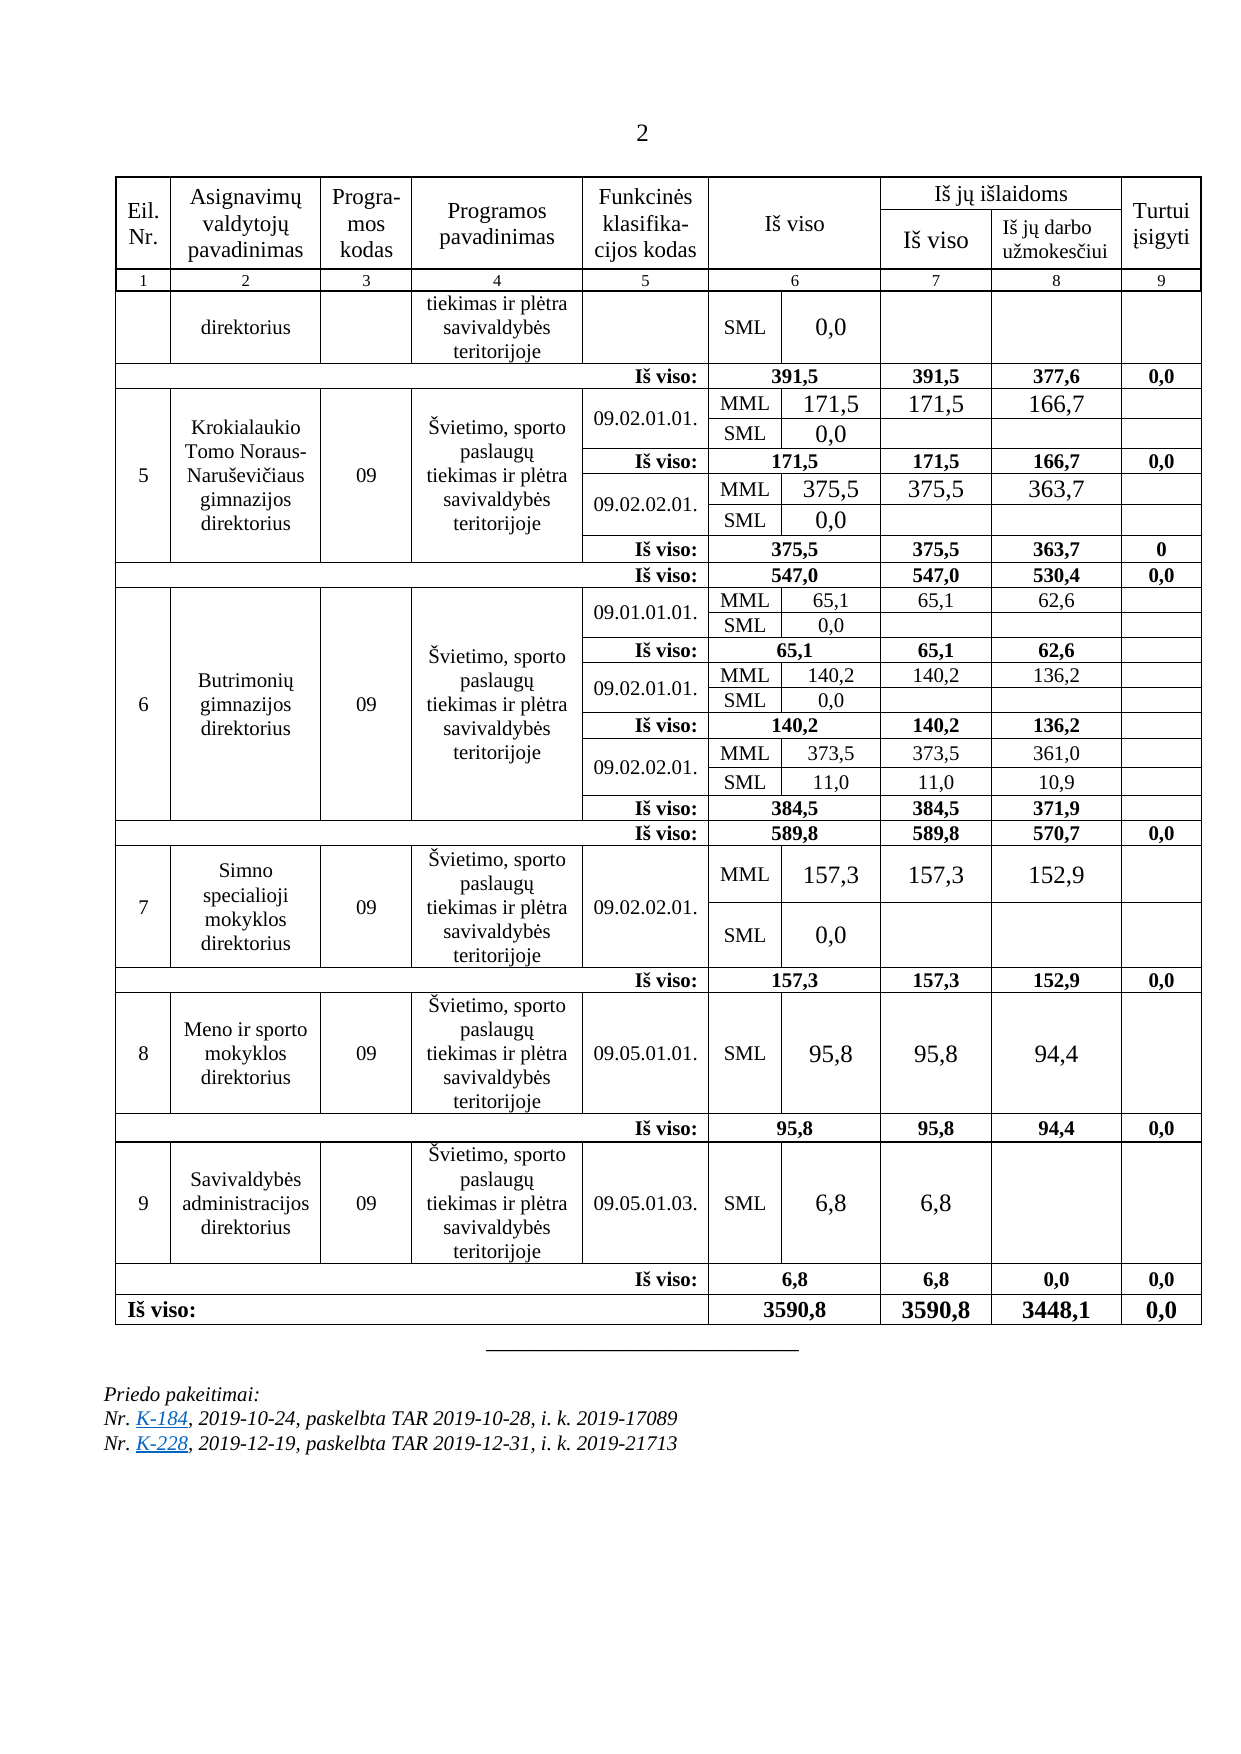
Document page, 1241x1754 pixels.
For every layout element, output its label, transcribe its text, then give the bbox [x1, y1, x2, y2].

table_cell 1 [117, 270, 170, 289]
table_cell Iš viso: [116, 563, 708, 587]
table_cell [881, 903, 991, 967]
table_cell 171,5 [881, 449, 991, 473]
table_cell SML [709, 993, 781, 1113]
table_cell 0,0 [1122, 449, 1201, 473]
table_cell 375,5 [709, 536, 880, 562]
table_cell 6,8 [881, 1143, 991, 1263]
table_cell 570,7 [992, 821, 1121, 845]
table_cell 09 [321, 389, 411, 562]
table_cell Iš viso: [583, 638, 708, 662]
table_cell [1122, 1143, 1201, 1263]
table_cell 0,0 [782, 419, 880, 447]
table_cell 09.02.01.01. [583, 389, 708, 447]
table_cell 6,8 [782, 1143, 880, 1263]
table_cell 4 [412, 270, 582, 289]
table_cell [1122, 796, 1201, 820]
table_cell Savivaldybės administracijos direktorius [171, 1143, 320, 1263]
table_cell 589,8 [881, 821, 991, 845]
table_cell Iš viso [881, 210, 991, 268]
table_cell MML [709, 588, 781, 612]
table_cell 3 [321, 270, 411, 289]
table_cell MML [709, 474, 781, 504]
table_cell Butrimonių gimnazijos direktorius [171, 588, 320, 820]
table_header Funkcinės klasifika-cijos kodas [583, 178, 708, 268]
table_cell 530,4 [992, 563, 1121, 587]
table_cell [1122, 688, 1201, 712]
table_cell Iš jų darbo užmokesčiui [992, 210, 1121, 268]
table_cell [583, 292, 708, 363]
table_cell 375,5 [881, 474, 991, 504]
table_cell [1122, 739, 1201, 767]
table_cell MML [709, 739, 781, 767]
table_cell 6,8 [709, 1264, 880, 1294]
table_cell [1122, 903, 1201, 967]
table_cell [1122, 638, 1201, 662]
text Nr. K-228, 2019-12-19, paskelbta TAR 2019-12-31, i. k. 2019-21713 [103, 1430, 1181, 1454]
table_cell 0,0 [1122, 821, 1201, 845]
table_cell 373,5 [881, 739, 991, 767]
table_cell Švietimo, sporto paslaugų tiekimas ir plėtra savivaldybės teritorijoje [412, 846, 582, 967]
table_cell 65,1 [782, 588, 880, 612]
table_cell MML [709, 663, 781, 687]
table_cell Švietimo, sporto paslaugų tiekimas ir plėtra savivaldybės teritorijoje [412, 588, 582, 820]
table_cell [1122, 663, 1201, 687]
table_cell Iš viso: [583, 713, 708, 737]
table_cell MML [709, 846, 781, 902]
table_cell [1122, 713, 1201, 737]
table_cell [992, 903, 1121, 967]
table_cell 09 [321, 1143, 411, 1263]
table_cell Iš viso: [116, 1295, 708, 1324]
table_cell SML [709, 505, 781, 535]
table_cell 152,9 [992, 846, 1121, 902]
table_cell 152,9 [992, 968, 1121, 992]
table_cell [1122, 588, 1201, 612]
table_cell 589,8 [709, 821, 880, 845]
table_cell 10,9 [992, 768, 1121, 795]
table_cell 11,0 [881, 768, 991, 795]
table_cell [992, 419, 1121, 447]
table_cell 3590,8 [709, 1295, 880, 1324]
table_cell 09.02.02.01. [583, 846, 708, 967]
table_cell SML [709, 292, 781, 363]
table_header Iš viso [709, 178, 880, 268]
table_cell [116, 292, 170, 363]
table_cell direktorius [171, 292, 320, 363]
table_cell Iš viso: [583, 449, 708, 473]
table_cell 62,6 [992, 638, 1121, 662]
table_cell 375,5 [782, 474, 880, 504]
table_cell 09.02.02.01. [583, 739, 708, 795]
table_cell 9 [116, 1143, 170, 1263]
table_cell 8 [116, 993, 170, 1113]
table_cell 7 [881, 270, 991, 289]
text Priedo pakeitimai: [103, 1382, 1181, 1406]
table_cell 375,5 [881, 536, 991, 562]
table_cell [881, 688, 991, 712]
table_cell [1122, 993, 1201, 1113]
table_header Eil. Nr. [117, 178, 170, 268]
table_cell 373,5 [782, 739, 880, 767]
table_cell [881, 419, 991, 447]
table_cell [1122, 768, 1201, 795]
table_cell 140,2 [881, 663, 991, 687]
table_cell [1122, 474, 1201, 504]
table_header Iš jų išlaidoms [881, 178, 1121, 208]
table_cell 0,0 [1122, 364, 1201, 388]
table_cell Iš viso: [116, 1264, 708, 1294]
table_cell 09 [321, 846, 411, 967]
table_cell 391,5 [881, 364, 991, 388]
table_cell 140,2 [881, 713, 991, 737]
table_cell 0,0 [1122, 1295, 1201, 1324]
table_cell 0,0 [1122, 563, 1201, 587]
table_cell 6,8 [881, 1264, 991, 1294]
table_cell [992, 613, 1121, 637]
table_cell Švietimo, sporto paslaugų tiekimas ir plėtra savivaldybės teritorijoje [412, 993, 582, 1113]
table_cell 09 [321, 993, 411, 1113]
table_cell 166,7 [992, 389, 1121, 418]
table_cell 0,0 [782, 292, 880, 363]
table_cell [1122, 419, 1201, 447]
table_cell 157,3 [881, 846, 991, 902]
table_cell 391,5 [709, 364, 880, 388]
table_cell 3590,8 [881, 1295, 991, 1324]
table_cell 171,5 [709, 449, 880, 473]
table_cell 6 [709, 270, 880, 289]
table_cell 09 [321, 588, 411, 820]
table_cell 547,0 [709, 563, 880, 587]
table_cell 0,0 [782, 505, 880, 535]
table_cell [992, 1143, 1121, 1263]
table_cell Iš viso: [116, 968, 708, 992]
table_cell 371,9 [992, 796, 1121, 820]
table_cell [1122, 613, 1201, 637]
table_cell 65,1 [881, 588, 991, 612]
table_cell 09.01.01.01. [583, 588, 708, 637]
table_cell MML [709, 389, 781, 418]
table_cell Iš viso: [116, 1114, 708, 1141]
table_cell SML [709, 613, 781, 637]
table_cell 377,6 [992, 364, 1121, 388]
table_cell Simno specialioji mokyklos direktorius [171, 846, 320, 967]
table_cell 95,8 [881, 993, 991, 1113]
table_cell [1122, 846, 1201, 902]
table_cell 157,3 [782, 846, 880, 902]
table_cell Švietimo, sporto paslaugų tiekimas ir plėtra savivaldybės teritorijoje [412, 389, 582, 562]
table_cell 5 [583, 270, 708, 289]
table_cell 363,7 [992, 474, 1121, 504]
table_cell 0,0 [992, 1264, 1121, 1294]
table_cell Meno ir sporto mokyklos direktorius [171, 993, 320, 1113]
table_cell 171,5 [881, 389, 991, 418]
table_cell 62,6 [992, 588, 1121, 612]
table_cell 0,0 [782, 688, 880, 712]
table_cell [992, 292, 1121, 363]
table_cell 09.02.01.01. [583, 663, 708, 712]
table_cell 5 [116, 389, 170, 562]
table_cell [1122, 292, 1201, 363]
table_cell [321, 292, 411, 363]
table_cell SML [709, 419, 781, 447]
table_cell 0,0 [1122, 968, 1201, 992]
table_cell Švietimo, sporto paslaugų tiekimas ir plėtra savivaldybės teritorijoje [412, 1143, 582, 1263]
table_cell 157,3 [881, 968, 991, 992]
table_cell 140,2 [782, 663, 880, 687]
table_cell 136,2 [992, 713, 1121, 737]
table_cell [1122, 505, 1201, 535]
table_cell 0,0 [782, 613, 880, 637]
table_cell 166,7 [992, 449, 1121, 473]
text Nr. K-184, 2019-10-24, paskelbta TAR 2019-10-28, i. k. 2019-17089 [103, 1406, 1181, 1430]
table_cell 157,3 [709, 968, 880, 992]
table_cell 3448,1 [992, 1295, 1121, 1324]
table_cell SML [709, 903, 781, 967]
table_cell 09.05.01.01. [583, 993, 708, 1113]
table_cell SML [709, 1143, 781, 1263]
table_cell Iš viso: [116, 364, 708, 388]
table_cell 0,0 [1122, 1264, 1201, 1294]
table_cell [881, 292, 991, 363]
table_cell Iš viso: [583, 796, 708, 820]
table_cell 384,5 [881, 796, 991, 820]
table_cell SML [709, 688, 781, 712]
table_header Asignavimų valdytojų pavadinimas [171, 178, 320, 268]
table_cell [1122, 389, 1201, 418]
table_header Progra-mos kodas [321, 178, 411, 268]
table_cell 9 [1122, 270, 1200, 289]
table_cell Iš viso: [116, 821, 708, 845]
table_cell SML [709, 768, 781, 795]
table_cell 140,2 [709, 713, 880, 737]
table_cell [992, 505, 1121, 535]
table_cell Iš viso: [583, 536, 708, 562]
table_cell 65,1 [709, 638, 880, 662]
table_cell 94,4 [992, 993, 1121, 1113]
table_cell 171,5 [782, 389, 880, 418]
table_cell [992, 688, 1121, 712]
table_cell 361,0 [992, 739, 1121, 767]
table_cell 94,4 [992, 1114, 1121, 1141]
table_cell 7 [116, 846, 170, 967]
table_cell 95,8 [881, 1114, 991, 1141]
table_header Turtui įsigyti [1122, 178, 1200, 268]
table_cell [881, 505, 991, 535]
table_cell 09.05.01.03. [583, 1143, 708, 1263]
table_cell 0,0 [1122, 1114, 1201, 1141]
text _________________________ [103, 1325, 1181, 1353]
table_cell 11,0 [782, 768, 880, 795]
table_cell 0 [1122, 536, 1201, 562]
table_cell 136,2 [992, 663, 1121, 687]
table_cell tiekimas ir plėtra savivaldybės teritorijoje [412, 292, 582, 363]
table_cell 547,0 [881, 563, 991, 587]
table_cell [881, 613, 991, 637]
table_cell Krokialaukio Tomo Noraus-Naruševičiaus gimnazijos direktorius [171, 389, 320, 562]
table_cell 95,8 [782, 993, 880, 1113]
table_cell 384,5 [709, 796, 880, 820]
table_cell 2 [171, 270, 320, 289]
table_cell 95,8 [709, 1114, 880, 1141]
table_cell 363,7 [992, 536, 1121, 562]
table_cell 09.02.02.01. [583, 474, 708, 535]
table_cell 6 [116, 588, 170, 820]
table_cell 0,0 [782, 903, 880, 967]
table_header Programos pavadinimas [412, 178, 582, 268]
table_cell 8 [992, 270, 1121, 289]
table_cell 65,1 [881, 638, 991, 662]
